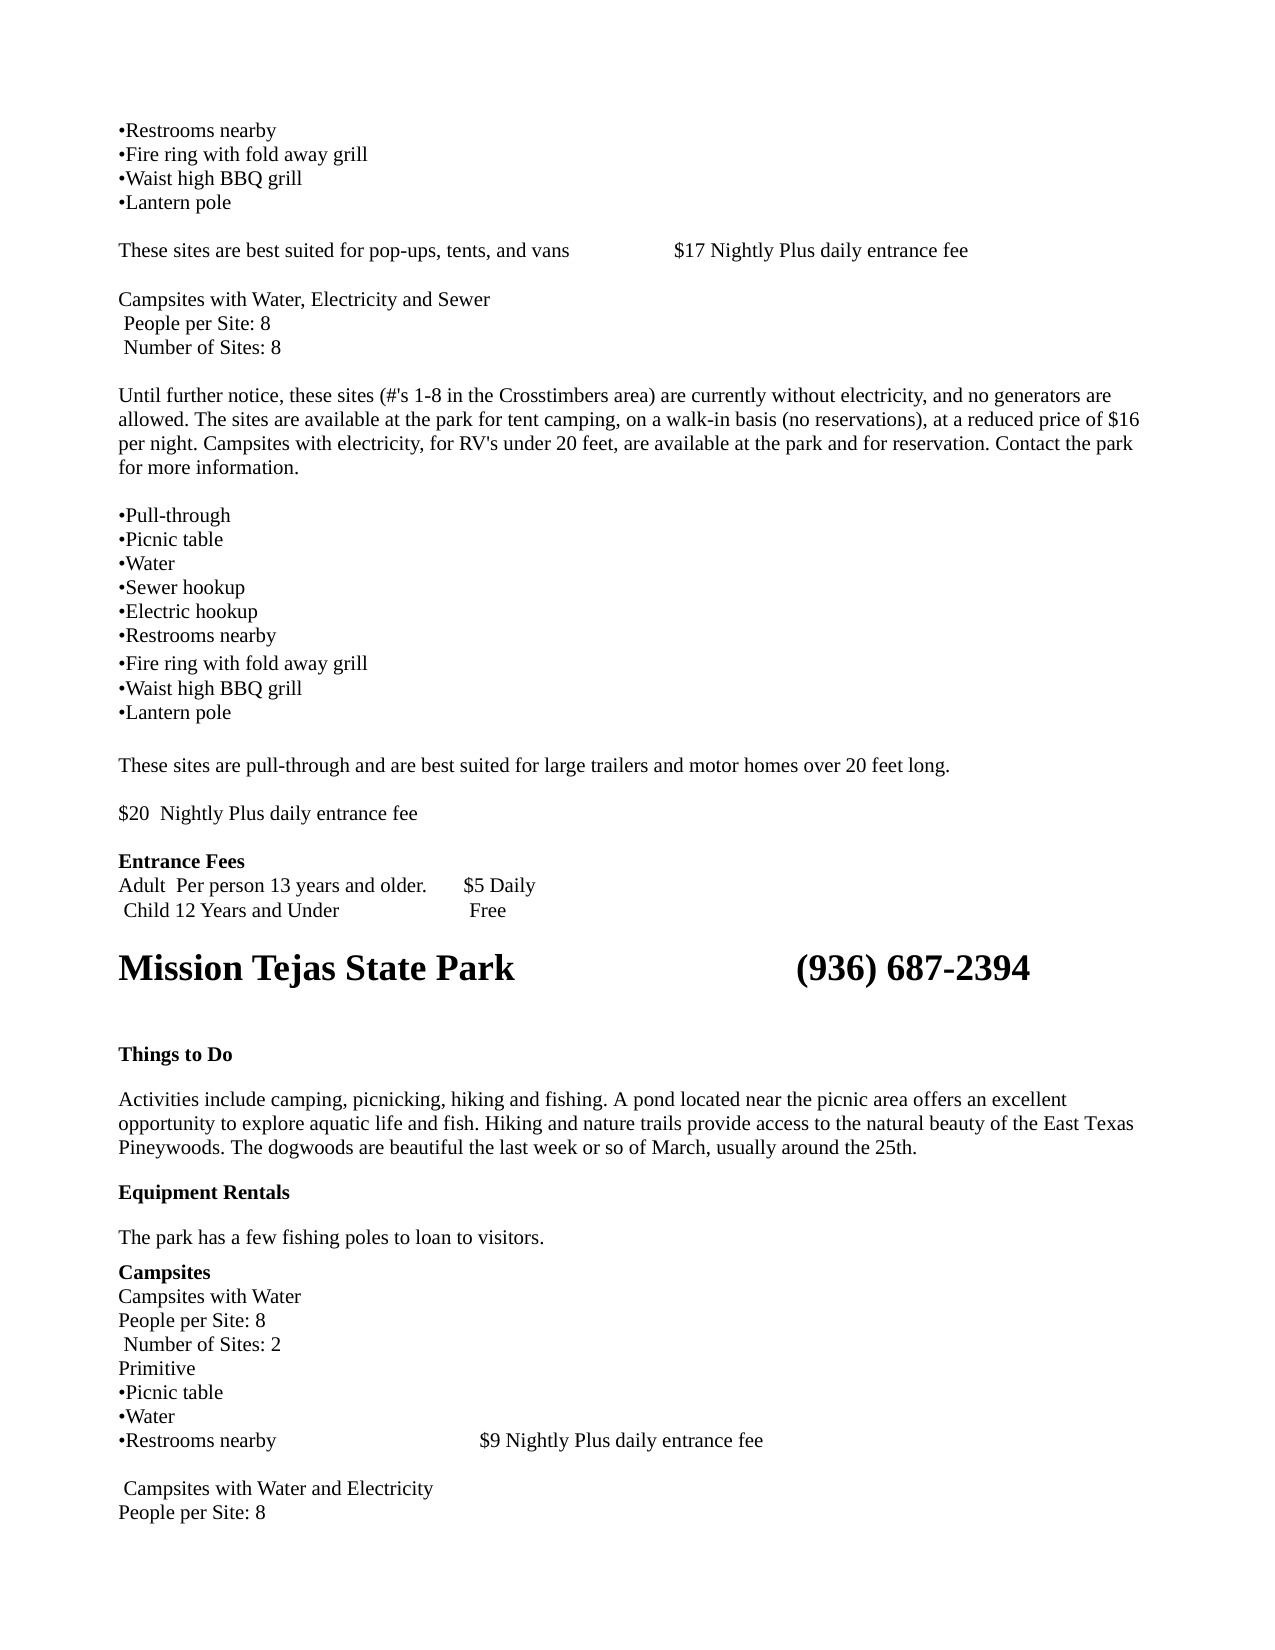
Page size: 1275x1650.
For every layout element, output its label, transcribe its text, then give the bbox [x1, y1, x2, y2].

text The park has a few fishing poles to loan to visitors. [118, 1225, 1157, 1249]
text Equipment Rentals [118, 1180, 1157, 1204]
text •Fire ring with fold away grill [118, 647, 1157, 676]
text •Restrooms nearby $9 Nightly Plus daily entrance fee [118, 1428, 1157, 1452]
text •Lantern pole [118, 190, 1157, 214]
text •Waist high BBQ grill [118, 166, 1157, 190]
text Adult Per person 13 years and older. $5 Daily [118, 873, 1157, 897]
text Campsites with Water and Electricity [118, 1476, 1157, 1500]
text •Lantern pole [118, 700, 1157, 724]
subtitle Things to Do [118, 1042, 1157, 1066]
text $20 Nightly Plus daily entrance fee [118, 801, 1157, 825]
text People per Site: 8 [118, 1500, 1157, 1524]
text Number of Sites: 2 [118, 1332, 1157, 1356]
text Until further notice, these sites (#'s 1-8 in the Crosstimbers area) are currently without electricity, and no generators are allowed. The sites are available at the park for tent camping, on a walk-in basis (no reservations), at a reduced price of $16 per night. Campsites with electricity, for RV's under 20 feet, are available at the park and for reservation. Contact the park for more information. [118, 383, 1157, 479]
text •Pull-through [118, 503, 1157, 527]
text •Water [118, 551, 1157, 575]
text •Restrooms nearby [118, 118, 1157, 142]
text People per Site: 8 [118, 311, 1157, 335]
text Child 12 Years and Under Free [118, 897, 1157, 922]
text •Sewer hookup [118, 575, 1157, 599]
text •Picnic table [118, 527, 1157, 551]
text •Restrooms nearby [118, 623, 1157, 647]
text These sites are pull-through and are best suited for large trailers and motor homes over 20 feet long. [118, 753, 1157, 777]
text Campsites [118, 1259, 1157, 1284]
text •Electric hookup [118, 599, 1157, 623]
text •Waist high BBQ grill [118, 676, 1157, 700]
text People per Site: 8 [118, 1308, 1157, 1332]
text •Water [118, 1404, 1157, 1428]
text Mission Tejas State Park (936) 687-2394 [118, 946, 1157, 989]
text Number of Sites: 8 [118, 335, 1157, 359]
text Activities include camping, picnicking, hiking and fishing. A pond located near the picnic area offers an excellent opportunity to explore aquatic life and fish. Hiking and nature trails provide access to the natural beauty of the East Texas Pineywoods. The dogwoods are beautiful the last week or so of March, usually around the 25th. [118, 1087, 1157, 1159]
text Entrance Fees [118, 849, 1157, 873]
text •Fire ring with fold away grill [118, 142, 1157, 166]
text Campsites with Water [118, 1284, 1157, 1308]
text •Picnic table [118, 1380, 1157, 1404]
text These sites are best suited for pop-ups, tents, and vans $17 Nightly Plus daily entrance fee [118, 238, 1157, 262]
text Primitive [118, 1356, 1157, 1380]
text Campsites with Water, Electricity and Sewer [118, 287, 1157, 311]
